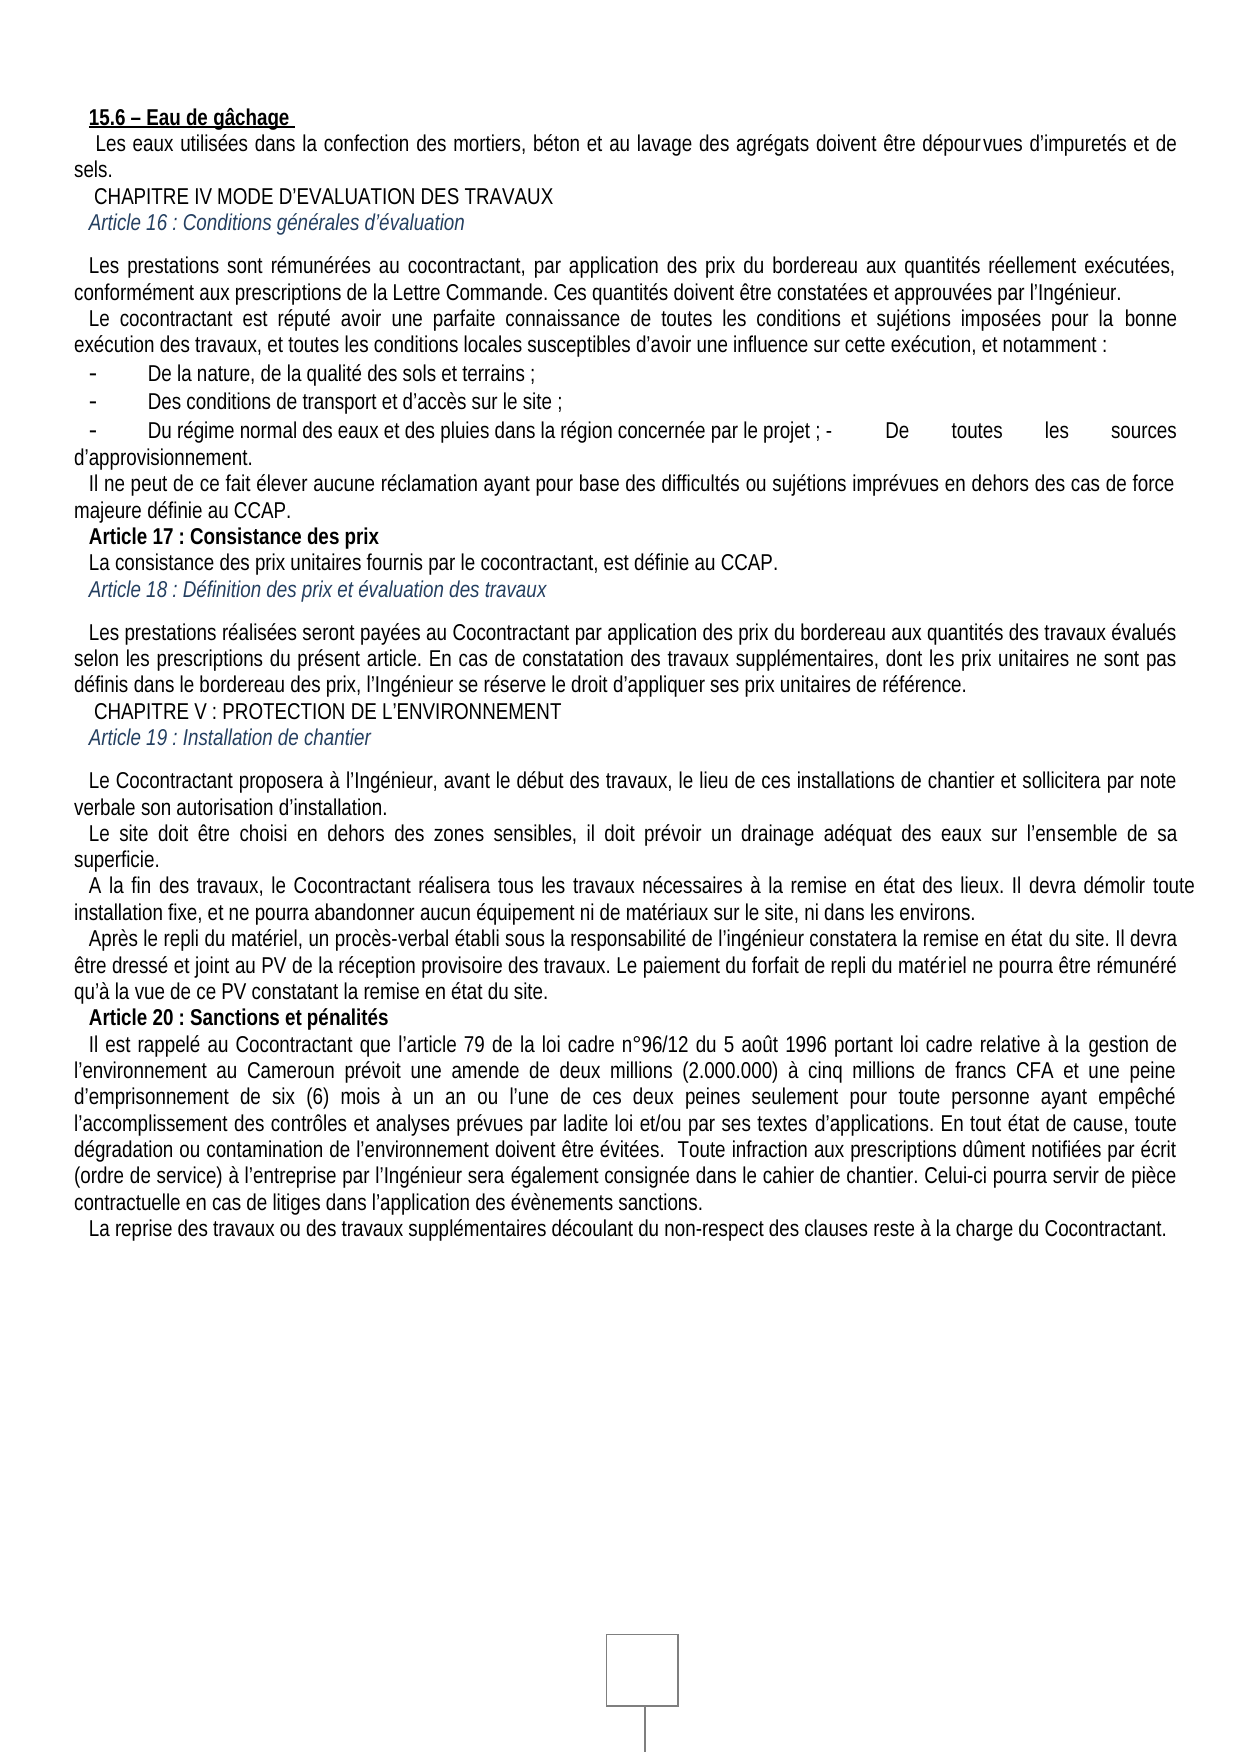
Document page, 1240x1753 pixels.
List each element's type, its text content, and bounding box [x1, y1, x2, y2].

text Article 16 : Conditions générales d’évaluation [74, 209, 1196, 236]
text Il est rappelé au Cocontractant que l’article 79 de la loi cadre n°96/12 du 5 août 1996 portant loi cadre relative à la gestion de l’environnement au Cameroun prévoit une amende de deux millions (2.000.000) à cinq millions de francs CFA et une peine d’emprisonnement de six (6) mois à un an ou l’une de ces deux peines seulement pour toute personne ayant empêché l’accomplissement des contrôles et analyses prévues par ladite loi et/ou par ses textes d’applications. En tout état de cause, toute dégradation ou contamination de l’environnement doivent être évitées. Toute infraction aux prescriptions dûment notifiées par écrit (ordre de service) à l’entreprise par l’Ingénieur sera également consignée dans le cahier de chantier. Celui-ci pourra servir de pièce contractuelle en cas de litiges dans l’application des évènements sanctions. [74, 1031, 1177, 1215]
text 15.6 – Eau de gâchage [74, 104, 1177, 130]
text Les prestations sont rémunérées au cocontractant, par application des prix du bordereau aux quantités réellement exécutées, conformément aux prescriptions de la Lettre Commande. Ces quantités doivent être constatées et approuvées par l’Ingénieur. [74, 252, 1177, 305]
text Le cocontractant est réputé avoir une parfaite connaissance de toutes les conditions et sujétions imposées pour la bonne exécution des travaux, et toutes les conditions locales susceptibles d’avoir une influence sur cette exécution, et notamment : [74, 305, 1177, 358]
text Le site doit être choisi en dehors des zones sensibles, il doit prévoir un drainage adéquat des eaux sur l’ensemble de sa superficie. [74, 820, 1177, 872]
text La consistance des prix unitaires fournis par le cocontractant, est définie au CCAP. [74, 549, 1177, 576]
text Article 17 : Consistance des prix [74, 523, 1177, 549]
text Les prestations réalisées seront payées au Cocontractant par application des prix du bordereau aux quantités des travaux évalués selon les prescriptions du présent article. En cas de constatation des travaux supplémentaires, dont les prix unitaires ne sont pas définis dans le bordereau des prix, l’Ingénieur se réserve le droit d’appliquer ses prix unitaires de référence. [74, 619, 1177, 698]
text CHAPITRE IV MODE D’EVALUATION DES TRAVAUX [74, 183, 1196, 209]
text Après le repli du matériel, un procès-verbal établi sous la responsabilité de l’ingénieur constatera la remise en état du site. Il devra être dressé et joint au PV de la réception provisoire des travaux. Le paiement du forfait de repli du matériel ne pourra être rémunéré qu’à la vue de ce PV constatant la remise en état du site. [74, 925, 1177, 1004]
text A la fin des travaux, le Cocontractant réalisera tous les travaux nécessaires à la remise en état des lieux. Il devra démolir toute installation fixe, et ne pourra abandonner aucun équipement ni de matériaux sur le site, ni dans les environs. [74, 872, 1196, 925]
text Le Cocontractant proposera à l’Ingénieur, avant le début des travaux, le lieu de ces installations de chantier et sollicitera par note verbale son autorisation d’installation. [74, 767, 1177, 820]
text Il ne peut de ce fait élever aucune réclamation ayant pour base des difficultés ou sujétions imprévues en dehors des cas de force majeure définie au CCAP. [74, 470, 1177, 523]
text Article 20 : Sanctions et pénalités [74, 1004, 1177, 1031]
text Article 18 : Définition des prix et évaluation des travaux [74, 576, 1153, 602]
text Les eaux utilisées dans la confection des mortiers, béton et au lavage des agrégats doivent être dépourvues d’impuretés et de sels. [74, 130, 1177, 183]
list Des conditions de transport et d’accès sur le site ; [74, 386, 1177, 415]
text CHAPITRE V : PROTECTION DE L’ENVIRONNEMENT [74, 698, 1196, 724]
text Article 19 : Installation de chantier [74, 724, 1153, 750]
list De la nature, de la qualité des sols et terrains ; [74, 358, 1177, 386]
list Du régime normal des eaux et des pluies dans la région concernée par le projet ; - De toutes les sources d’approvisionnement. [74, 415, 1177, 470]
text La reprise des travaux ou des travaux supplémentaires découlant du non-respect des clauses reste à la charge du Cocontractant. [74, 1215, 1177, 1241]
